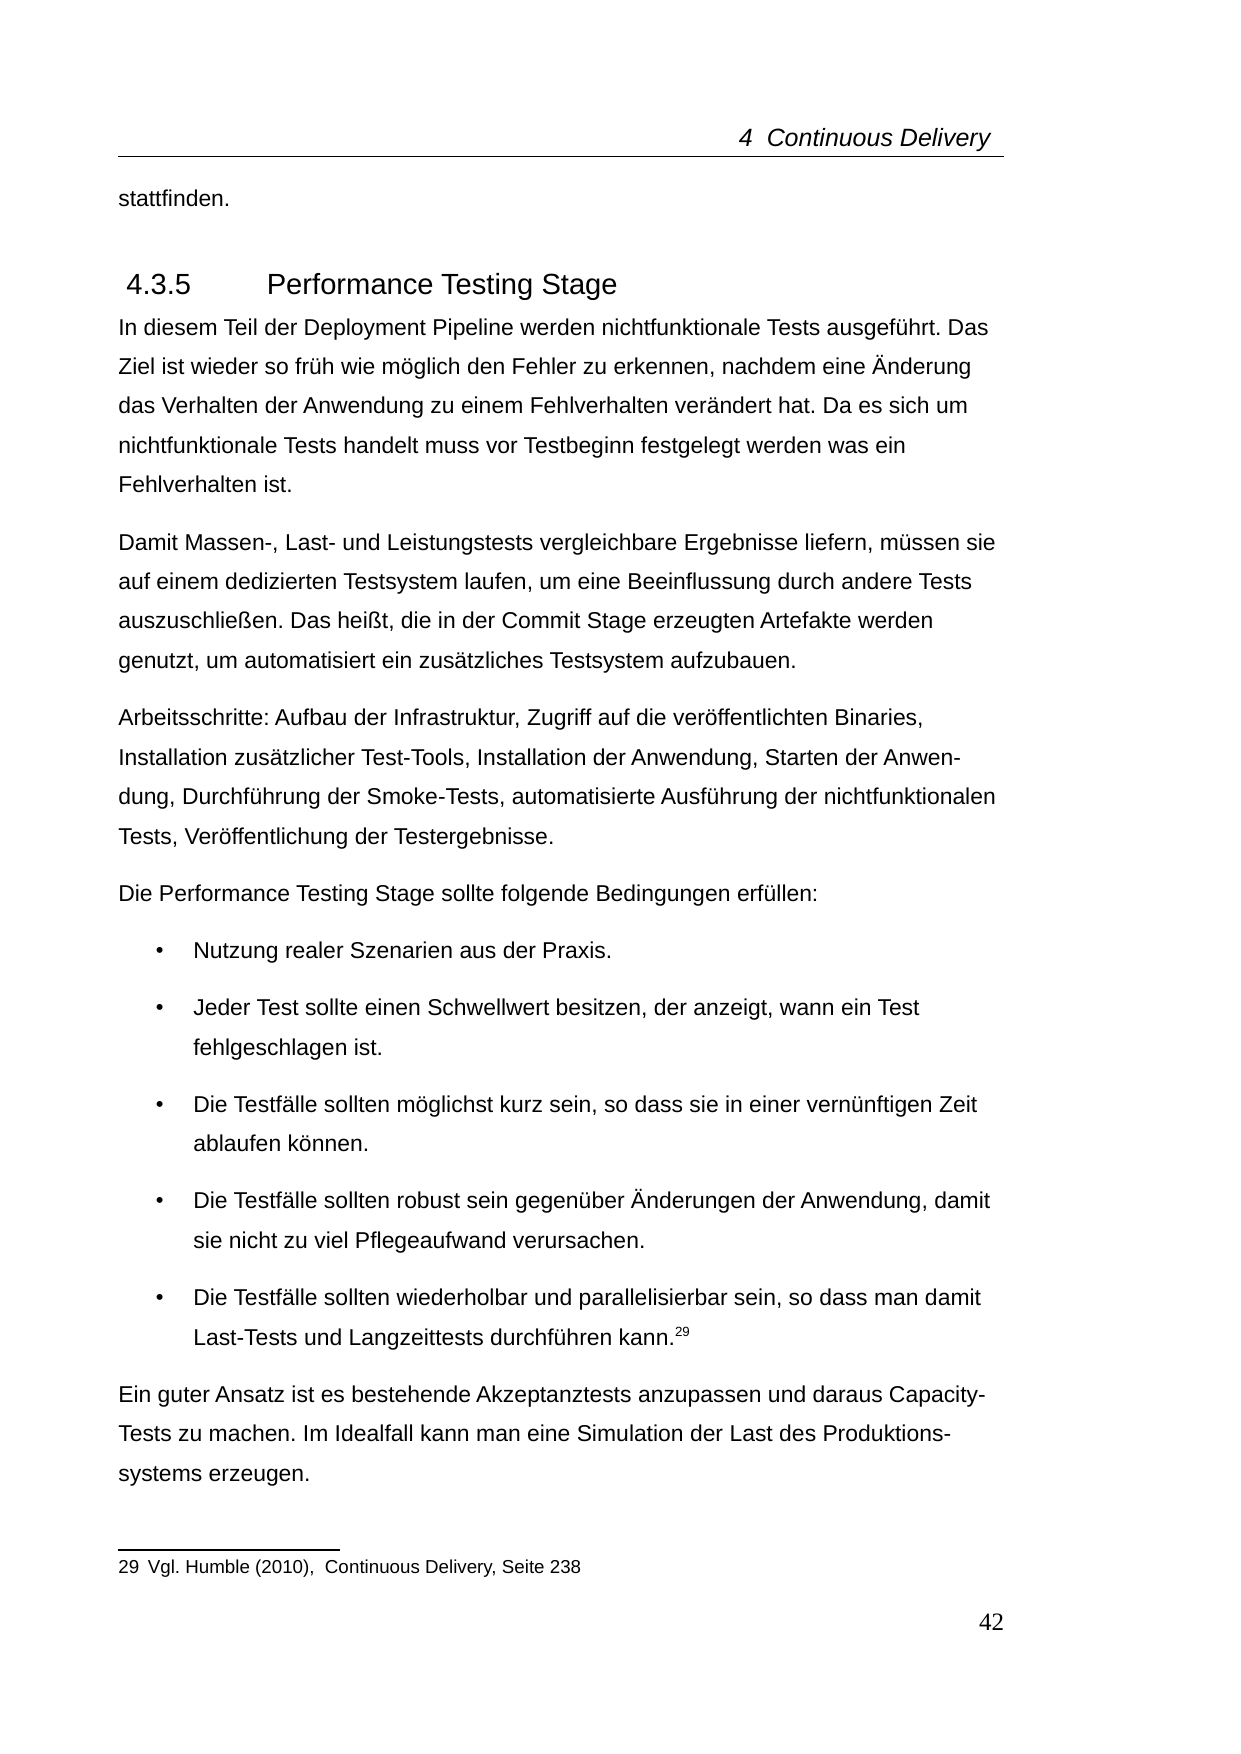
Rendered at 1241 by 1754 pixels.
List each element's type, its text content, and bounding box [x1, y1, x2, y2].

list Jeder Test sollte einen Schwellwert besitzen, der anzeigt, wann ein Test fehlgeschlagen ist. [156, 994, 1004, 1060]
text Arbeitsschritte: Aufbau der Infrastruktur, Zugriff auf die veröffentlichten Binaries, Installation zusätzlicher Test-Tools, Installation der Anwendung, Starten der Anwen-dung, Durchführung der Smoke-Tests, automatisierte Ausführung der nichtfunktionalen Tests, Veröffentlichung der Testergebnisse. [118, 704, 1004, 849]
list Nutzung realer Szenarien aus der Praxis. [156, 937, 1004, 963]
list Die Testfälle sollten möglichst kurz sein, so dass sie in einer vernünftigen Zeit ablaufen können. [156, 1091, 1004, 1157]
text Damit Massen-, Last- und Leistungstests vergleichbare Ergebnisse liefern, müssen sie auf einem dedizierten Testsystem laufen, um eine Beeinflussung durch andere Tests auszuschließen. Das heißt, die in der Commit Stage erzeugten Artefakte werden genutzt, um automatisiert ein zusätzliches Testsystem aufzubauen. [118, 528, 1004, 673]
subtitle Performance Testing Stage [118, 267, 1004, 301]
list Die Testfälle sollten wiederholbar und parallelisierbar sein, so dass man damit Last-Tests und Langzeittests durchführen kann. [156, 1284, 1004, 1350]
text stattfinden. [118, 185, 1004, 212]
list Vgl. Humble (2010), Continuous Delivery, Seite 238 [118, 1556, 1004, 1578]
text Die Performance Testing Stage sollte folgende Bedingungen erfüllen: [118, 880, 1004, 906]
list Die Testfälle sollten robust sein gegenüber Änderungen der Anwendung, damit sie nicht zu viel Pflegeaufwand verursachen. [156, 1187, 1004, 1253]
text In diesem Teil der Deployment Pipeline werden nichtfunktionale Tests ausgeführt. Das Ziel ist wieder so früh wie möglich den Fehler zu erkennen, nachdem eine Änderung das Verhalten der Anwendung zu einem Fehlverhalten verändert hat. Da es sich um nichtfunktionale Tests handelt muss vor Testbeginn festgelegt werden was ein Fehlverhalten ist. [118, 313, 1004, 498]
text Ein guter Ansatz ist es bestehende Akzeptanztests anzupassen und daraus Capacity-Tests zu machen. Im Idealfall kann man eine Simulation der Last des Produktions-systems erzeugen. [118, 1381, 1004, 1486]
